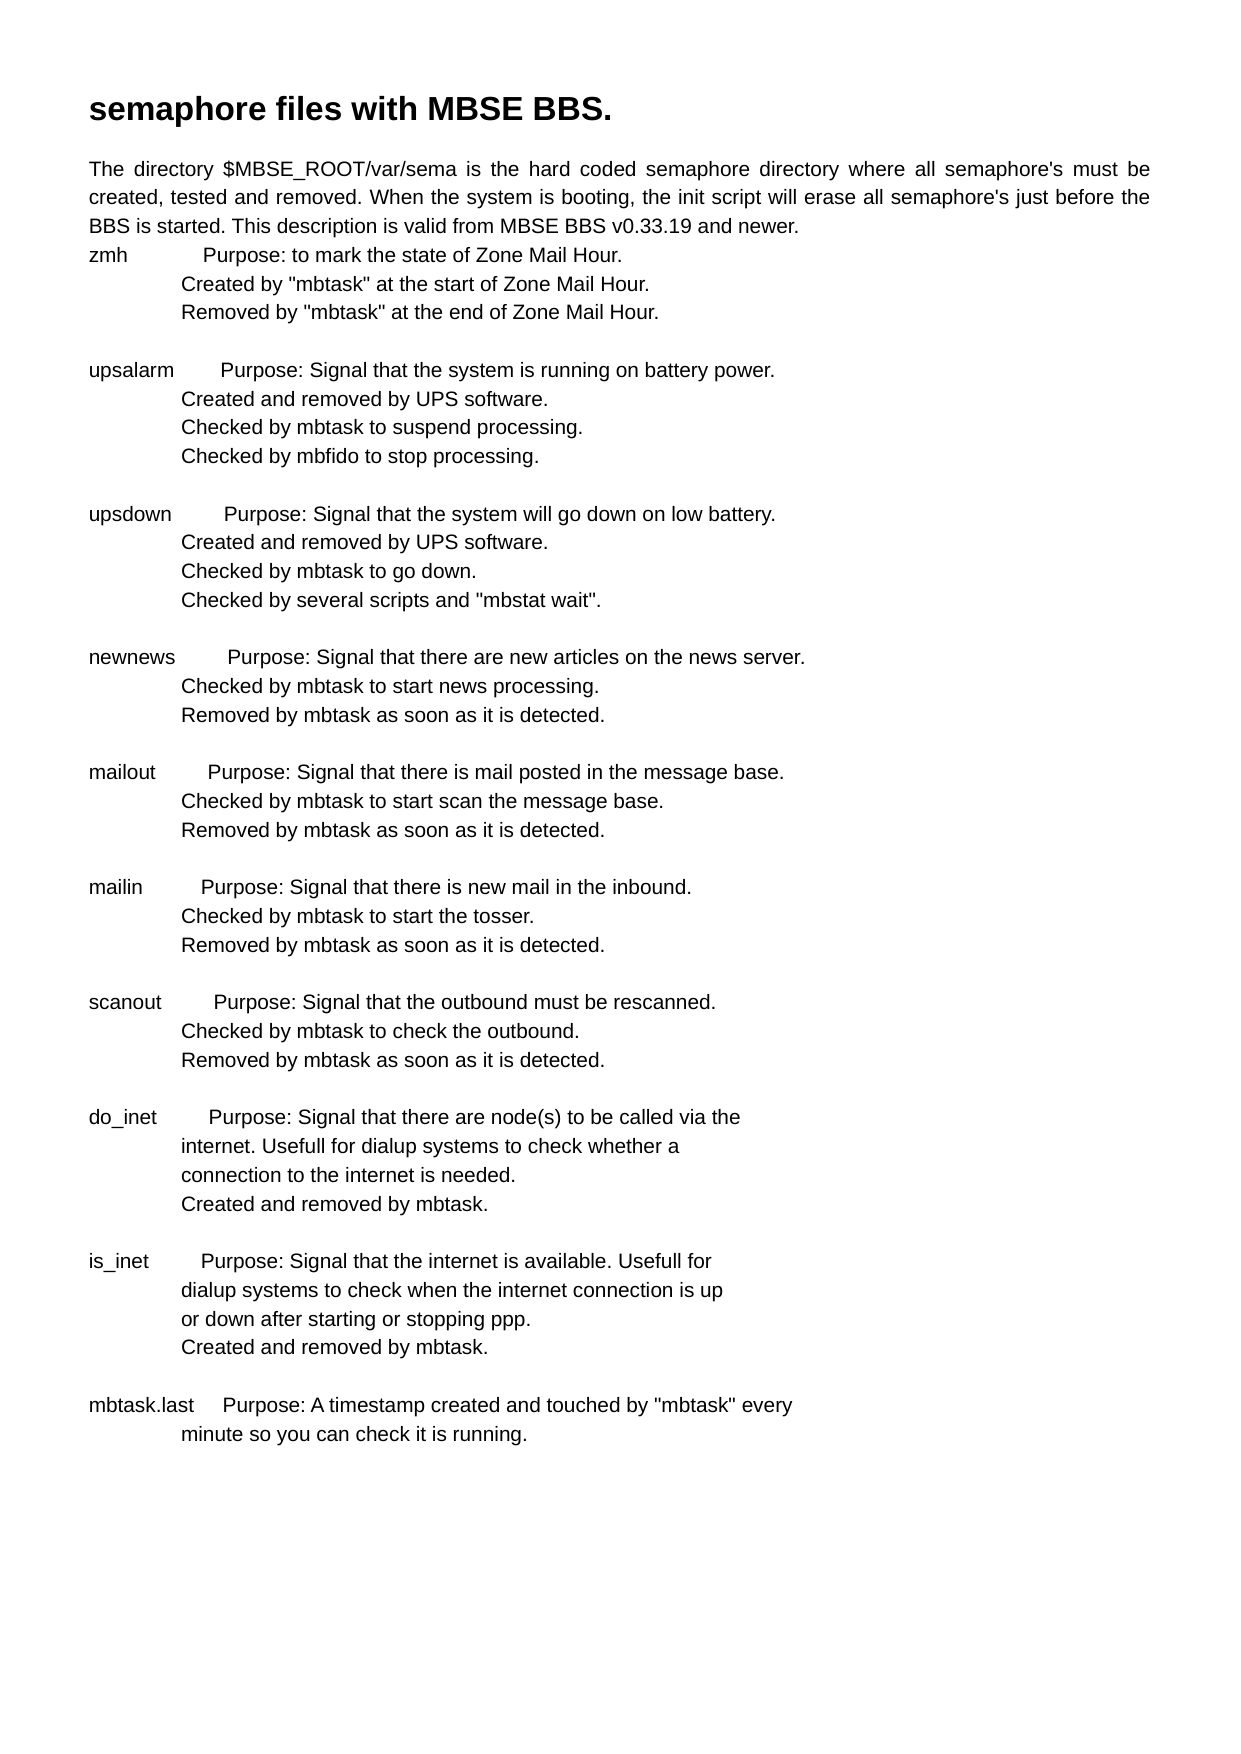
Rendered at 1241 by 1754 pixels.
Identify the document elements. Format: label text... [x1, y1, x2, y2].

text Removed by mbtask as soon as it is detected. [88, 703, 1152, 727]
text Removed by "mbtask" at the end of Zone Mail Hour. [88, 300, 1152, 324]
text Checked by mbtask to start the tosser. [88, 904, 1152, 928]
text The directory $MBSE_ROOT/var/sema is the hard coded semaphore directory where all semaphore's must be created, tested and removed. When the system is booting, the init script will erase all semaphore's just before the BBS is started. This description is valid from MBSE BBS v0.33.19 and newer. [88, 156, 1152, 238]
text Checked by mbtask to go down. [88, 559, 1152, 583]
text mailout Purpose: Signal that there is mail posted in the message base. [88, 760, 1152, 784]
text or down after starting or stopping ppp. [88, 1306, 1152, 1330]
text mailin Purpose: Signal that there is new mail in the inbound. [88, 875, 1152, 899]
subtitle semaphore files with MBSE BBS. [88, 88, 1152, 127]
text upsdown Purpose: Signal that the system will go down on low battery. [88, 501, 1152, 525]
text zmh Purpose: to mark the state of Zone Mail Hour. [88, 243, 1152, 267]
text internet. Usefull for dialup systems to check whether a [88, 1134, 1152, 1158]
text minute so you can check it is running. [88, 1421, 1152, 1445]
text Removed by mbtask as soon as it is detected. [88, 933, 1152, 957]
text Checked by mbtask to start news processing. [88, 674, 1152, 698]
text Created and removed by mbtask. [88, 1335, 1152, 1359]
text scanout Purpose: Signal that the outbound must be rescanned. [88, 990, 1152, 1014]
text newnews Purpose: Signal that there are new articles on the news server. [88, 645, 1152, 669]
text Created by "mbtask" at the start of Zone Mail Hour. [88, 271, 1152, 295]
text Created and removed by mbtask. [88, 1191, 1152, 1215]
text Checked by mbtask to check the outbound. [88, 1019, 1152, 1043]
text Checked by several scripts and "mbstat wait". [88, 588, 1152, 612]
text Created and removed by UPS software. [88, 530, 1152, 554]
text mbtask.last Purpose: A timestamp created and touched by "mbtask" every [88, 1393, 1152, 1417]
text Checked by mbtask to start scan the message base. [88, 789, 1152, 813]
text Checked by mbtask to suspend processing. [88, 415, 1152, 439]
text Created and removed by UPS software. [88, 386, 1152, 410]
text is_inet Purpose: Signal that the internet is available. Usefull for [88, 1249, 1152, 1273]
text dialup systems to check when the internet connection is up [88, 1278, 1152, 1302]
text Removed by mbtask as soon as it is detected. [88, 818, 1152, 842]
text do_inet Purpose: Signal that there are node(s) to be called via the [88, 1105, 1152, 1129]
text Checked by mbfido to stop processing. [88, 444, 1152, 468]
text connection to the internet is needed. [88, 1163, 1152, 1187]
text upsalarm Purpose: Signal that the system is running on battery power. [88, 358, 1152, 382]
text Removed by mbtask as soon as it is detected. [88, 1048, 1152, 1072]
